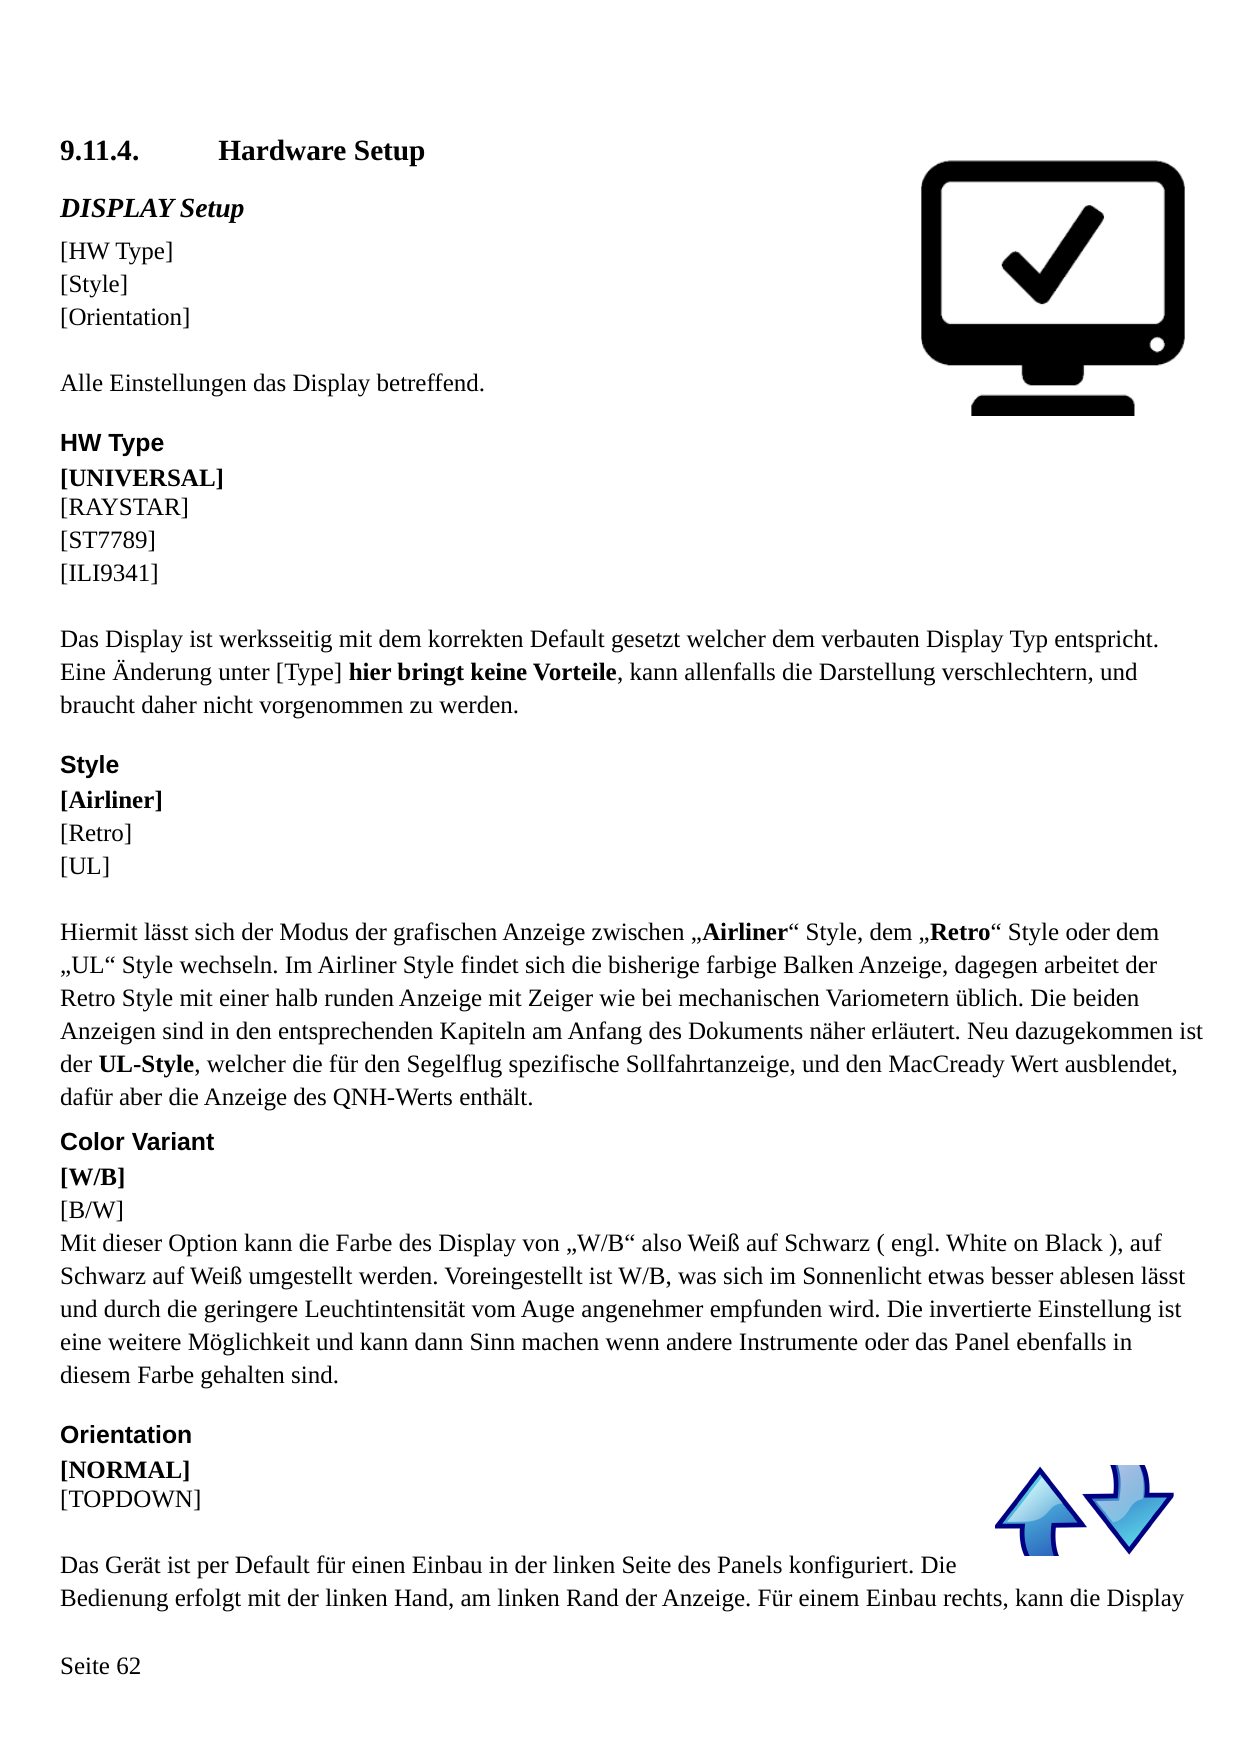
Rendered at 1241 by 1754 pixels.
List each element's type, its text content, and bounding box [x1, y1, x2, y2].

subtitle Color Variant [60, 1127, 1207, 1156]
text [W/B] [60, 1162, 1207, 1191]
text [Style] [60, 269, 921, 298]
text [HW Type] [60, 236, 921, 265]
text [1185, 302, 1207, 331]
subtitle HW Type [60, 428, 1207, 457]
text [ST7789] [60, 525, 1207, 553]
picture [995, 1465, 1174, 1556]
text Hiermit lässt sich der Modus der grafischen Anzeige zwischen „Airliner“ Style, dem „Retro“ Style oder dem „UL“ Style wechseln. Im Airliner Style findet sich die bisherige farbige Balken Anzeige, dagegen arbeitet der Retro Style mit einer halb runden Anzeige mit Zeiger wie bei mechanischen Variometern üblich. Die beiden Anzeigen sind in den entsprechenden Kapiteln am Anfang des Dokuments näher erläutert. Neu dazugekommen ist der UL-Style, welcher die für den Segelflug spezifische Sollfahrtanzeige, und den MacCready Wert ausblendet, dafür aber die Anzeige des QNH-Werts enthält. [60, 917, 1207, 1111]
text [UNIVERSAL] [60, 463, 1207, 492]
text [Airliner] [60, 785, 1207, 813]
text [TOPDOWN] [60, 1484, 995, 1513]
text [Orientation] [60, 302, 921, 331]
subtitle DISPLAY Setup [60, 192, 921, 223]
text [UL] [60, 851, 1207, 879]
text Mit dieser Option kann die Farbe des Display von „W/B“ also Weiß auf Schwarz ( engl. White on Black ), auf Schwarz auf Weiß umgestellt werden. Voreingestellt ist W/B, was sich im Sonnenlicht etwas besser ablesen lässt und durch die geringere Leuchtintensität vom Auge angenehmer empfunden wird. Die invertierte Einstellung ist eine weitere Möglichkeit und kann dann Sinn machen wenn andere Instrumente oder das Panel ebenfalls in diesem Farbe gehalten sind. [60, 1228, 1207, 1389]
text Alle Einstellungen das Display betreffend. [60, 368, 921, 397]
subtitle Orientation [60, 1420, 1207, 1449]
subtitle [1185, 192, 1207, 223]
subtitle Hardware Setup [60, 133, 1207, 167]
text Das Display ist werksseitig mit dem korrekten Default gesetzt welcher dem verbauten Display Typ entspricht. Eine Änderung unter [Type] hier bringt keine Vorteile, kann allenfalls die Darstellung verschlechtern, und braucht daher nicht vorgenommen zu werden. [60, 624, 1207, 718]
text [ILI9341] [60, 558, 1207, 586]
text [NORMAL] [60, 1455, 1207, 1484]
text [B/W] [60, 1195, 1207, 1224]
text [Retro] [60, 818, 1207, 846]
picture [921, 152, 1185, 416]
text [RAYSTAR] [60, 492, 1207, 520]
text Das Gerät ist per Default für einen Einbau in der linken Seite des Panels konfiguriert. Die Bedienung erfolgt mit der linken Hand, am linken Rand der Anzeige. Für einem Einbau rechts, kann die Display [60, 1550, 1207, 1612]
text [1185, 269, 1207, 298]
text [1185, 236, 1207, 265]
subtitle Style [60, 750, 1207, 778]
text [1174, 1484, 1207, 1513]
